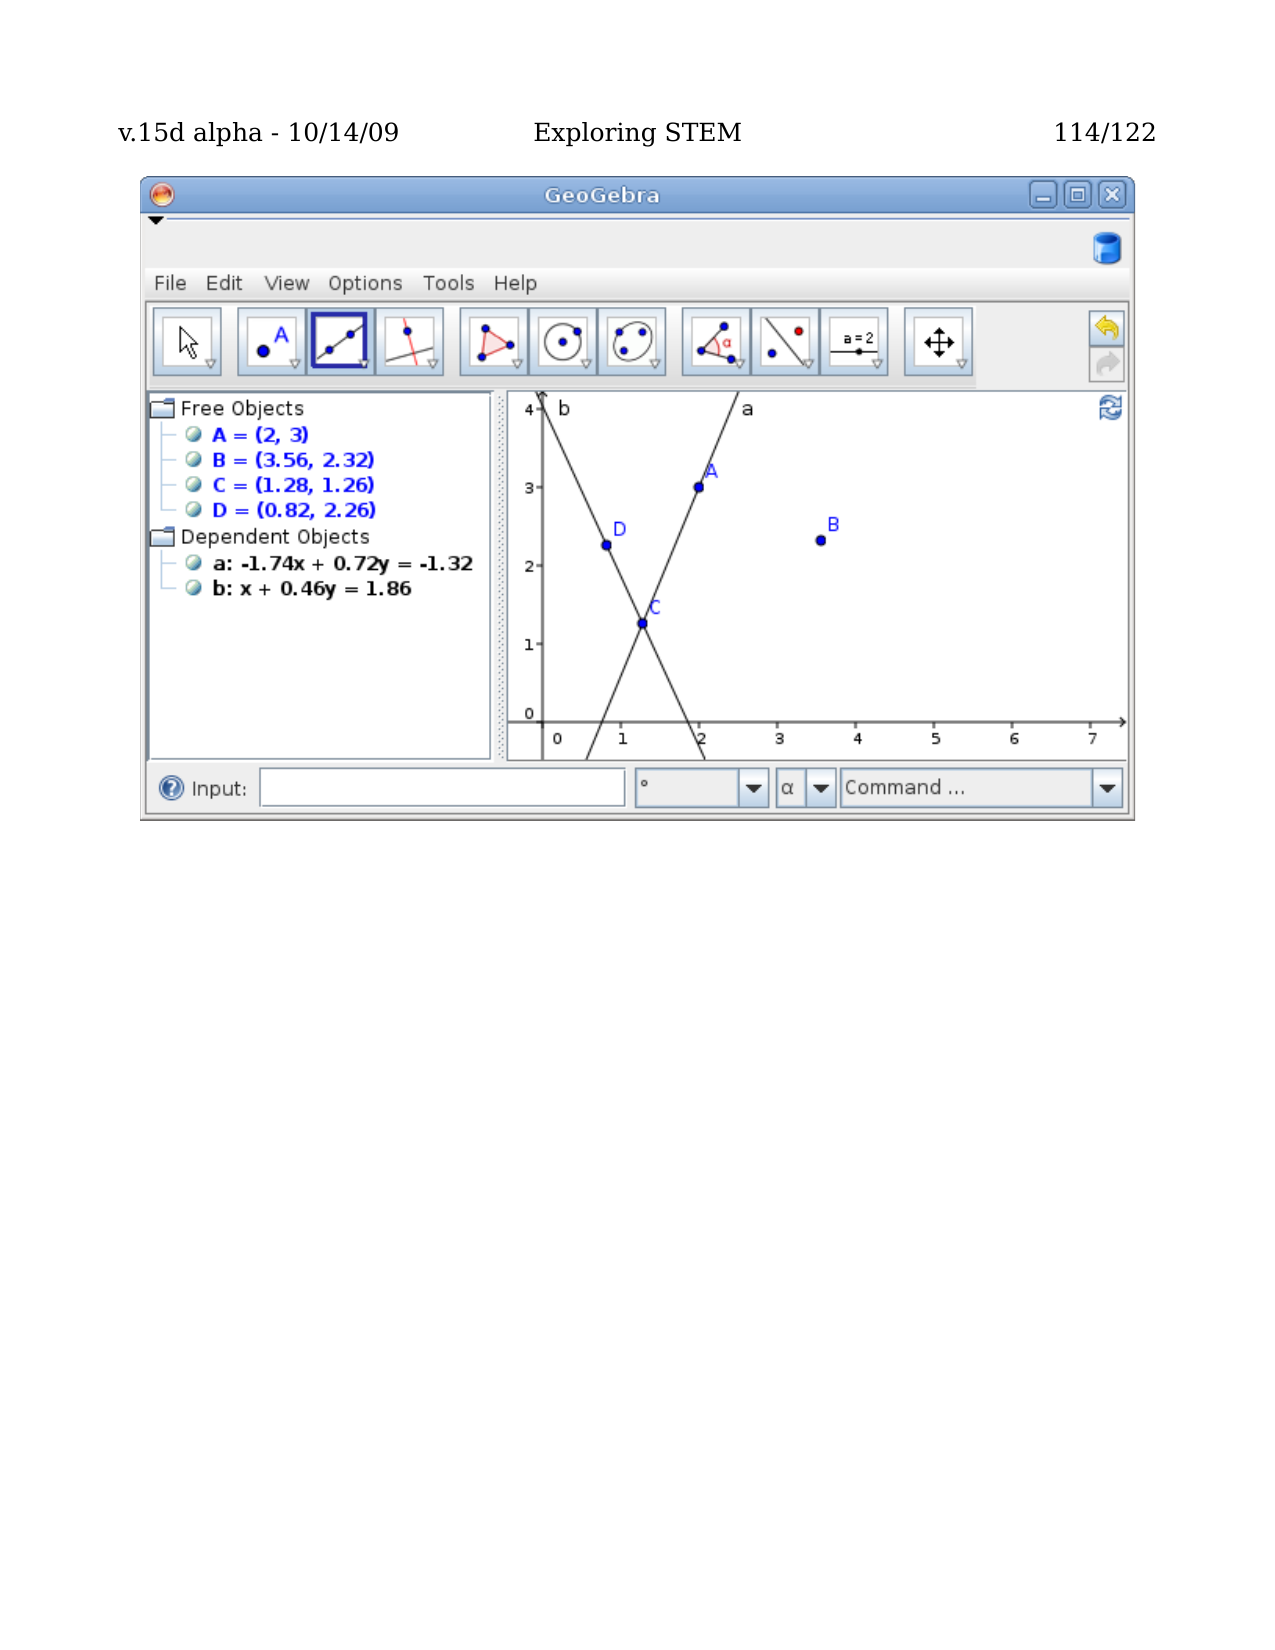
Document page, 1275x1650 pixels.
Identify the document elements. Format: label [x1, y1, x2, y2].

picture [140, 176, 1136, 821]
